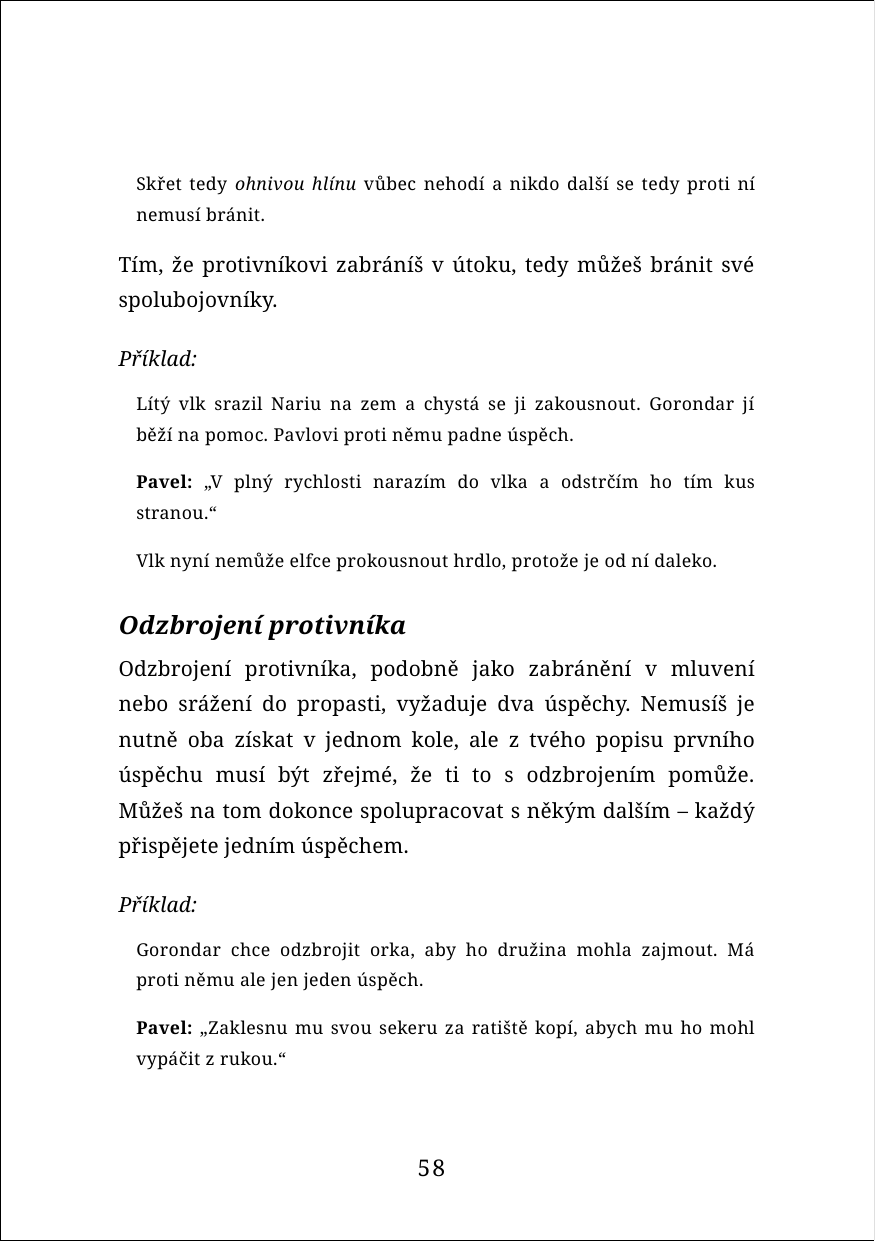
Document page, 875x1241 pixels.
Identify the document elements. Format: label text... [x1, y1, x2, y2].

text Příklad: [118, 344, 756, 373]
text Skřet tedy ohnivou hlínu vůbec nehodí a nikdo další se tedy proti ní nemusí bránit. [136, 172, 756, 226]
text Vlk nyní nemůže elfce prokousnout hrdlo, protože je od ní daleko. [136, 548, 756, 572]
text Gorondar chce odzbrojit orka, aby ho družina mohla zajmout. Má proti němu ale jen jeden úspěch. [136, 938, 756, 992]
text Lítý vlk srazil Nariu na zem a chystá se ji zakousnout. Gorondar jí běží na pomoc. Pavlovi proti němu padne úspěch. [136, 392, 756, 446]
text Pavel: „Zaklesnu mu svou sekeru za ratiště kopí, abych mu ho mohl vypáčit z rukou.“ [136, 1016, 756, 1070]
text Odzbrojení protivníka, podobně jako zabránění v mluvení nebo srážení do propasti, vyžaduje dva úspěchy. Nemusíš je nutně oba získat v jednom kole, ale z tvého popisu prvního úspěchu musí být zřejmé, že ti to s odzbrojením pomůže. Můžeš na tom dokonce spolupracovat s někým dalším – každý přispějete jedním úspěchem. [118, 654, 756, 860]
text Pavel: „V plný rychlosti narazím do vlka a odstrčím ho tím kus stranou.“ [136, 470, 756, 524]
text Příklad: [118, 890, 756, 919]
text Tím, že protivníkovi zabráníš v útoku, tedy můžeš bránit své spolubojovníky. [118, 250, 756, 314]
subtitle Odzbrojení protivníka [118, 608, 756, 642]
